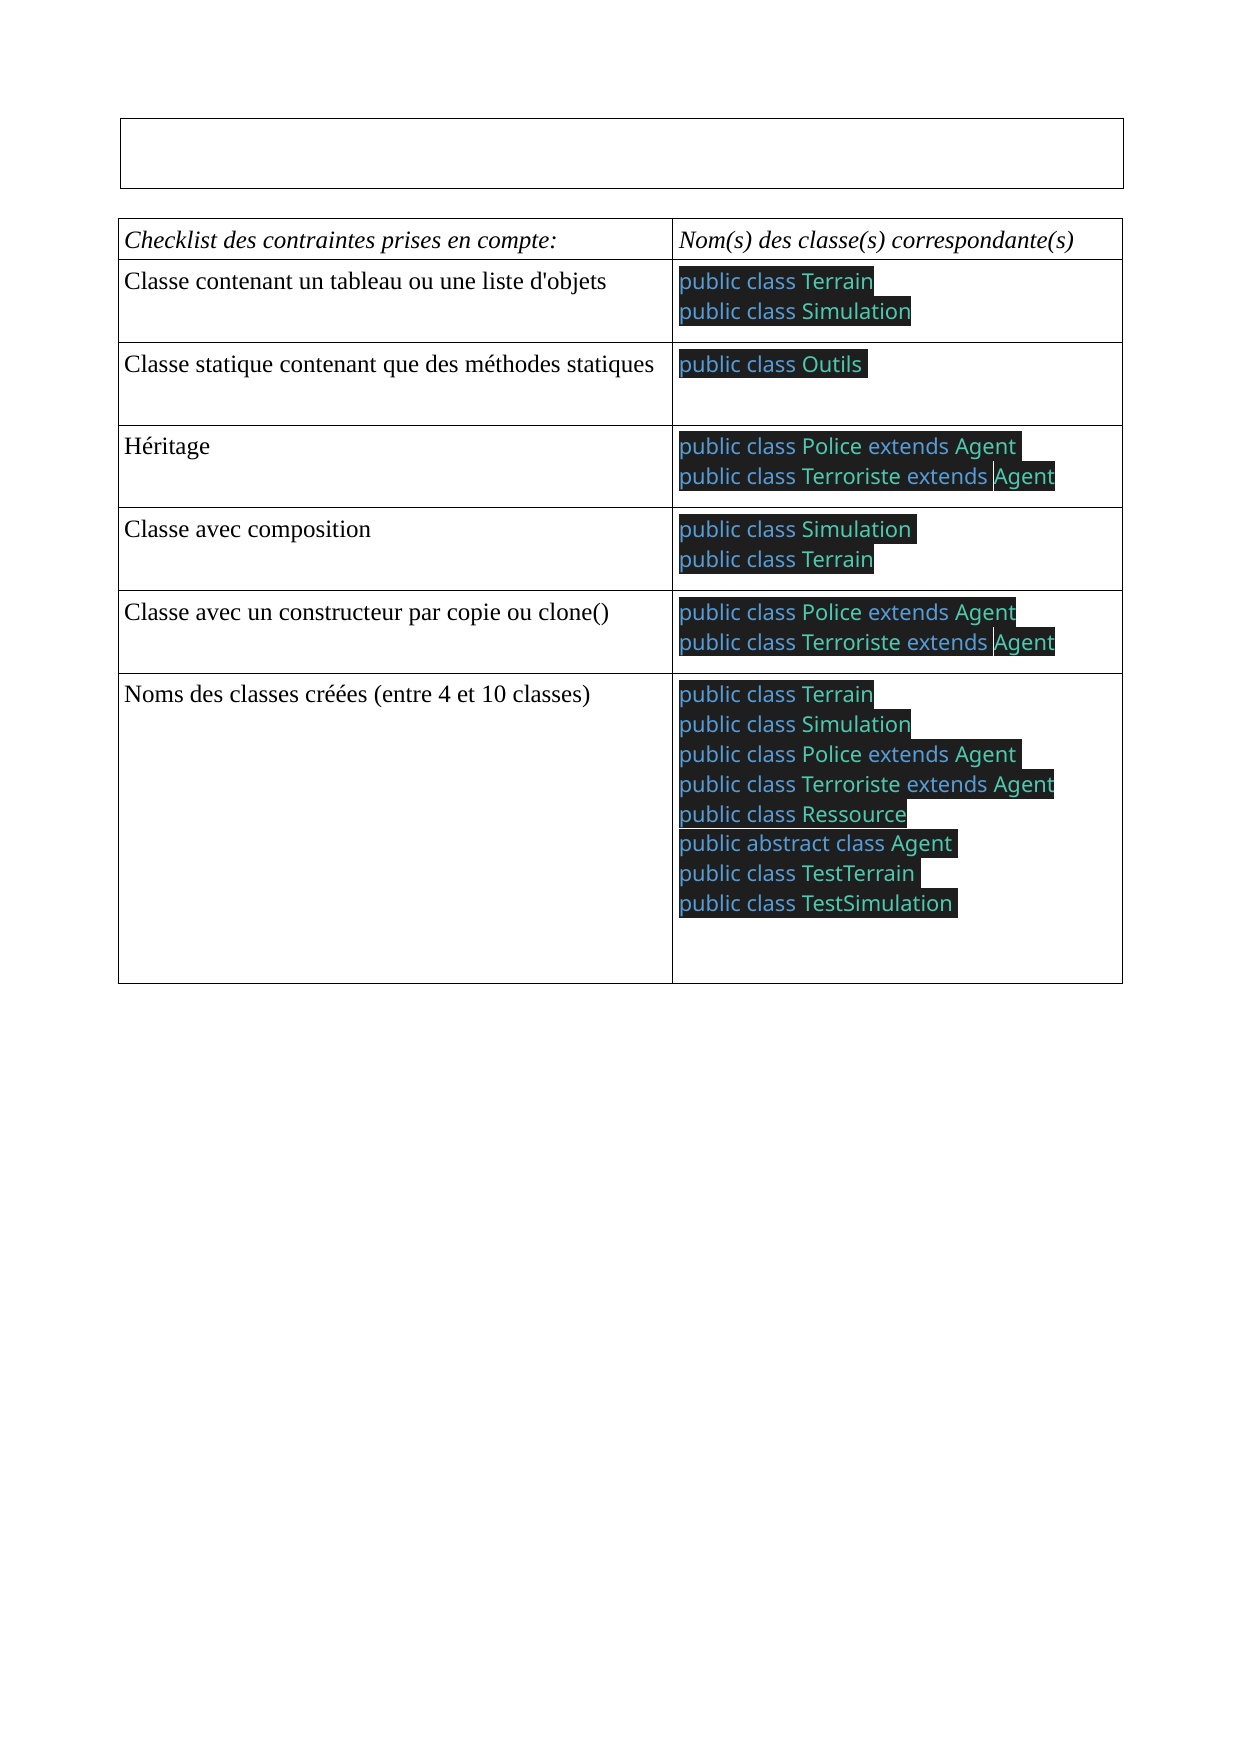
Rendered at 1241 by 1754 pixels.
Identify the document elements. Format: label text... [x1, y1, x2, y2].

table_cell Classe avec un constructeur par copie ou clone() [119, 591, 672, 673]
table_cell Classe statique contenant que des méthodes statiques [119, 343, 672, 424]
table_cell public class Outils [673, 343, 1122, 424]
table_header Checklist des contraintes prises en compte: [119, 219, 672, 259]
table_cell Héritage [119, 426, 672, 507]
table_cell Noms des classes créées (entre 4 et 10 classes) [119, 674, 672, 983]
table_cell Classe contenant un tableau ou une liste d'objets [119, 260, 672, 342]
table_cell public class Police extends Agent public class Terroriste extends Agent [673, 426, 1122, 507]
table_cell public class Terrain public class Simulation public class Police extends Agent public class Terroriste extends Agent public class Ressource public abstract class Agent public class TestTerrain public class TestSimulation [673, 674, 1122, 983]
table_cell Classe avec composition [119, 508, 672, 590]
table_cell public class Simulation public class Terrain [673, 508, 1122, 590]
table_cell public class Terrain public class Simulation [673, 260, 1122, 342]
table_header Nom(s) des classe(s) correspondante(s) [673, 219, 1122, 259]
table_cell [121, 119, 1123, 188]
table_cell public class Police extends Agent public class Terroriste extends Agent [673, 591, 1122, 673]
